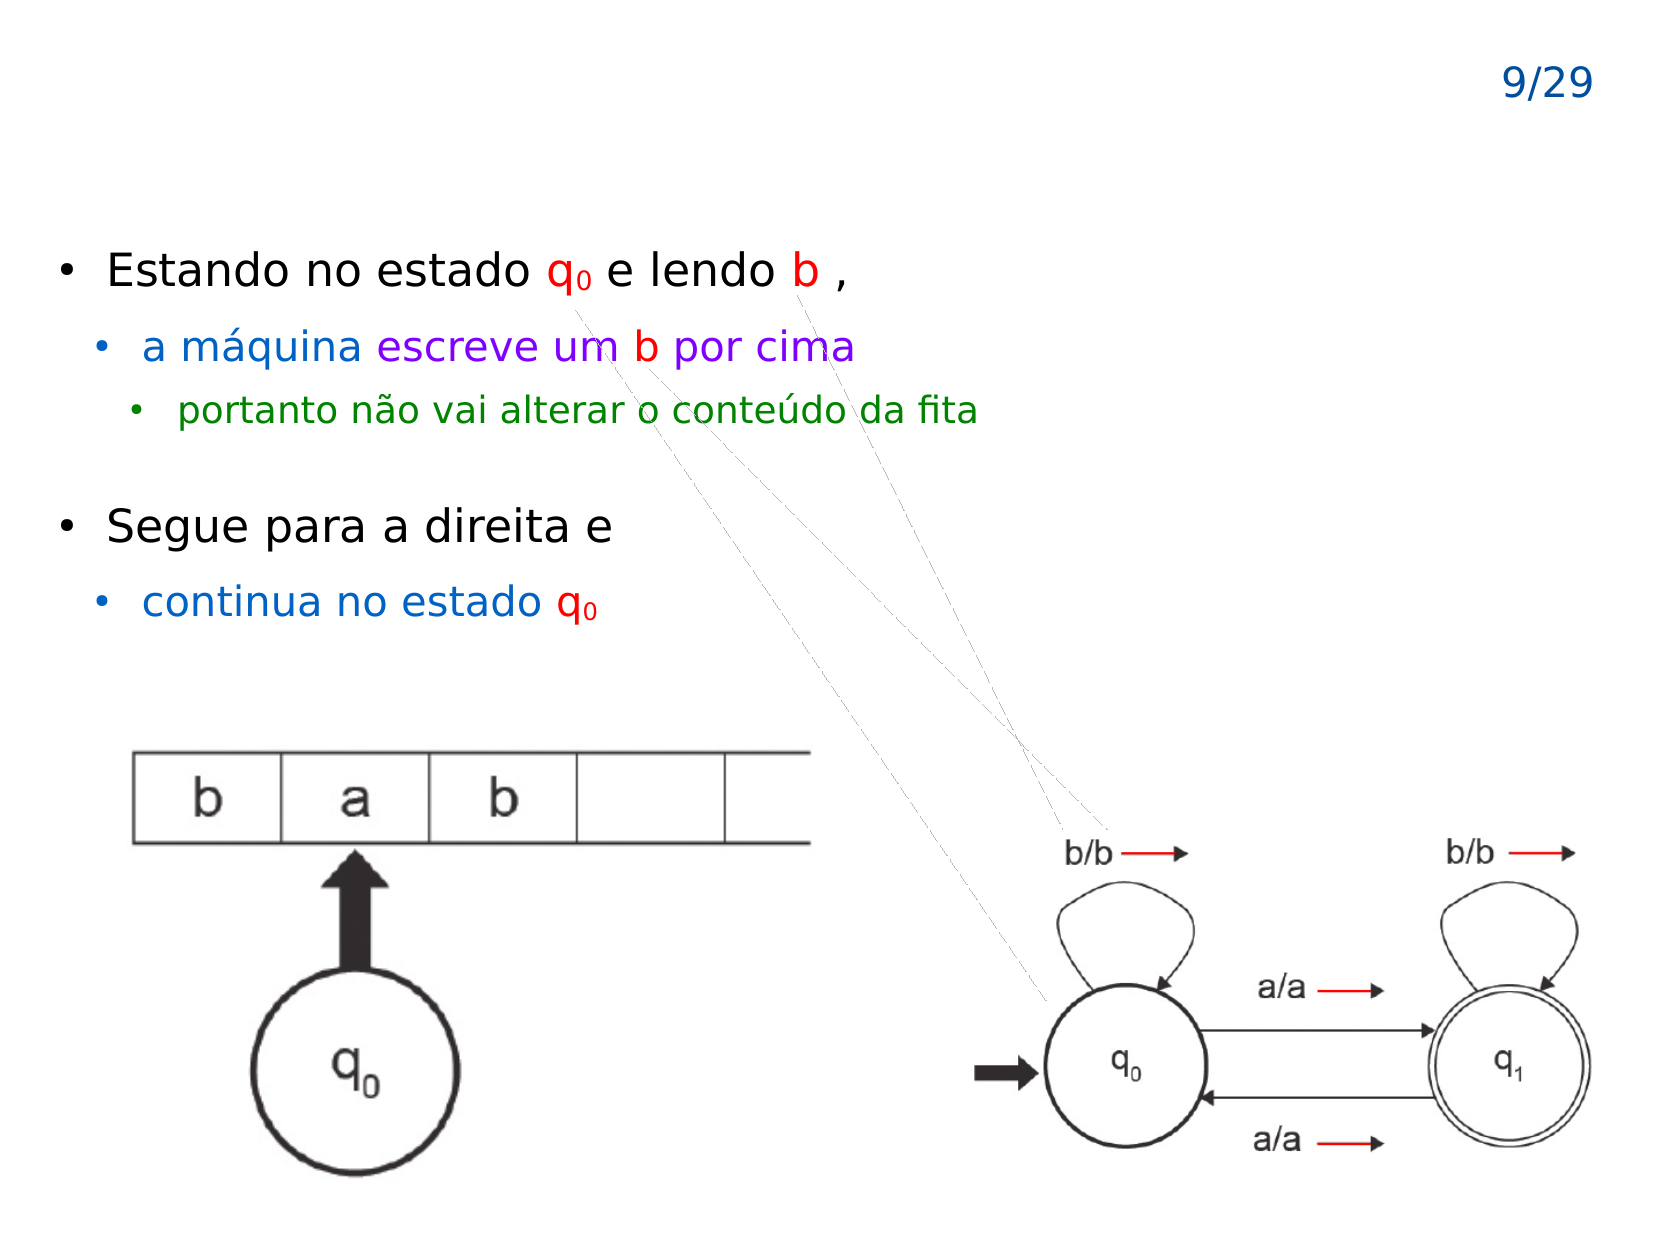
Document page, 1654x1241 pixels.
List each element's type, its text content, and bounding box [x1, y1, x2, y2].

picture [972, 829, 1595, 1158]
list Estando no estado q0 e lendo b , a máquina escreve um b por cima portanto não vai alterar o conteúdo da fita Segue para a direita e continua no estado q0 [59, 236, 1595, 1211]
picture [125, 743, 815, 1182]
